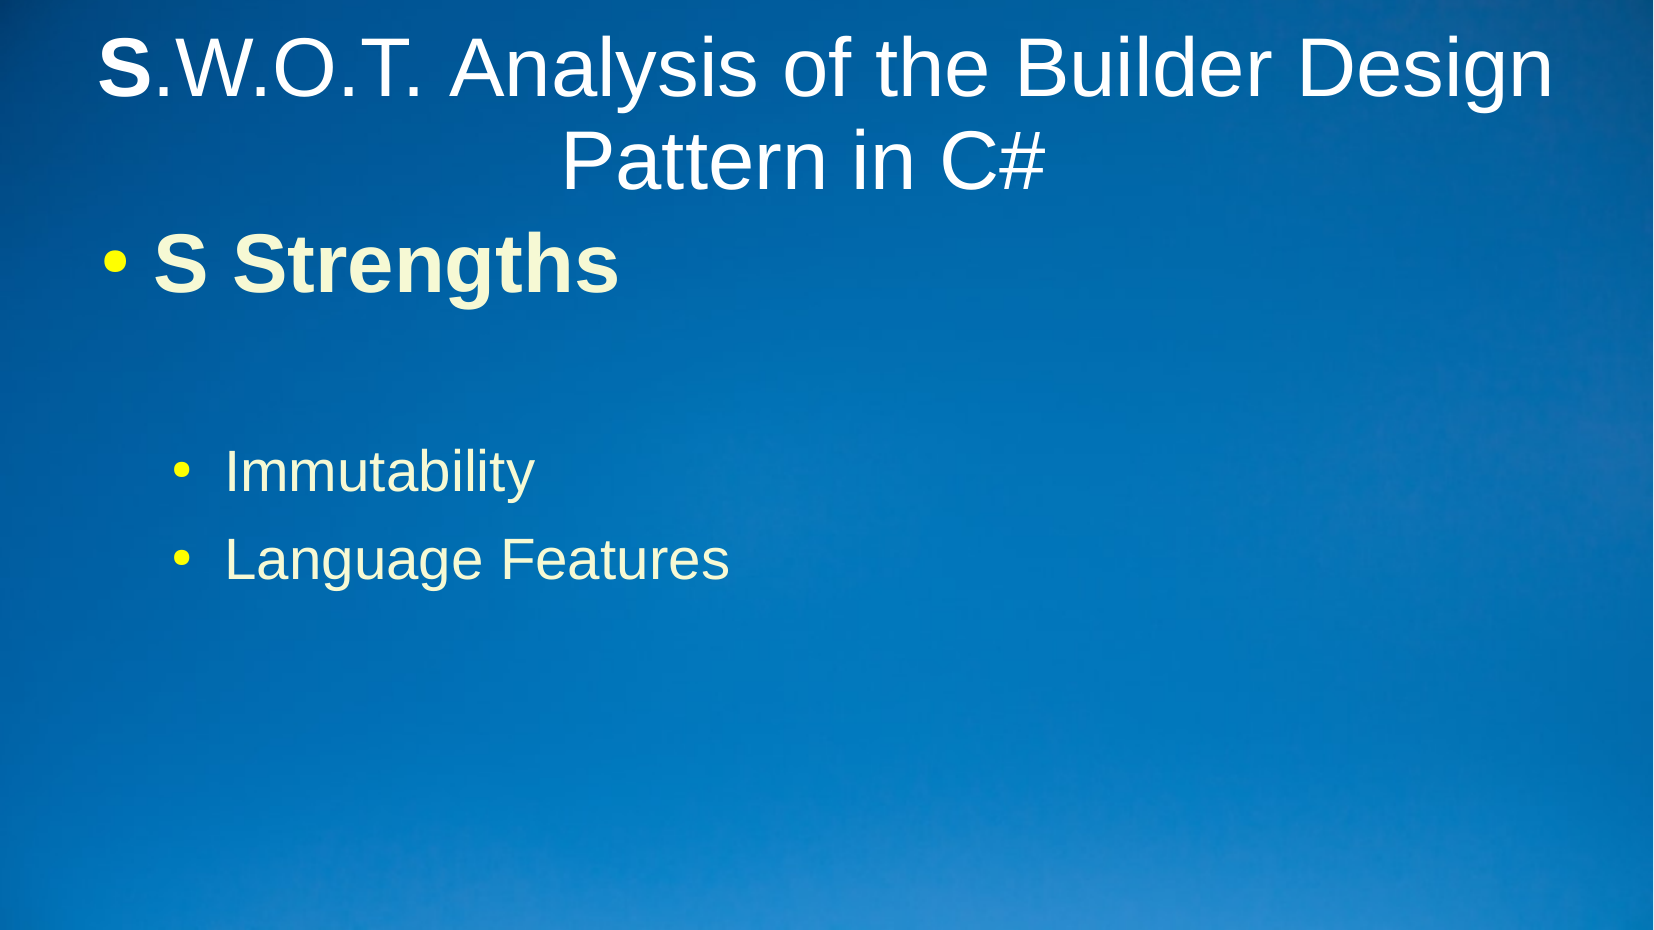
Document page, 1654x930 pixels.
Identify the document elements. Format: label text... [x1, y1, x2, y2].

list S Strengths Immutability Language Features [82, 217, 1571, 757]
title S.W.O.T. Analysis of the Builder Design Pattern in C# [82, 21, 1571, 208]
picture [0, 0, 1654, 930]
